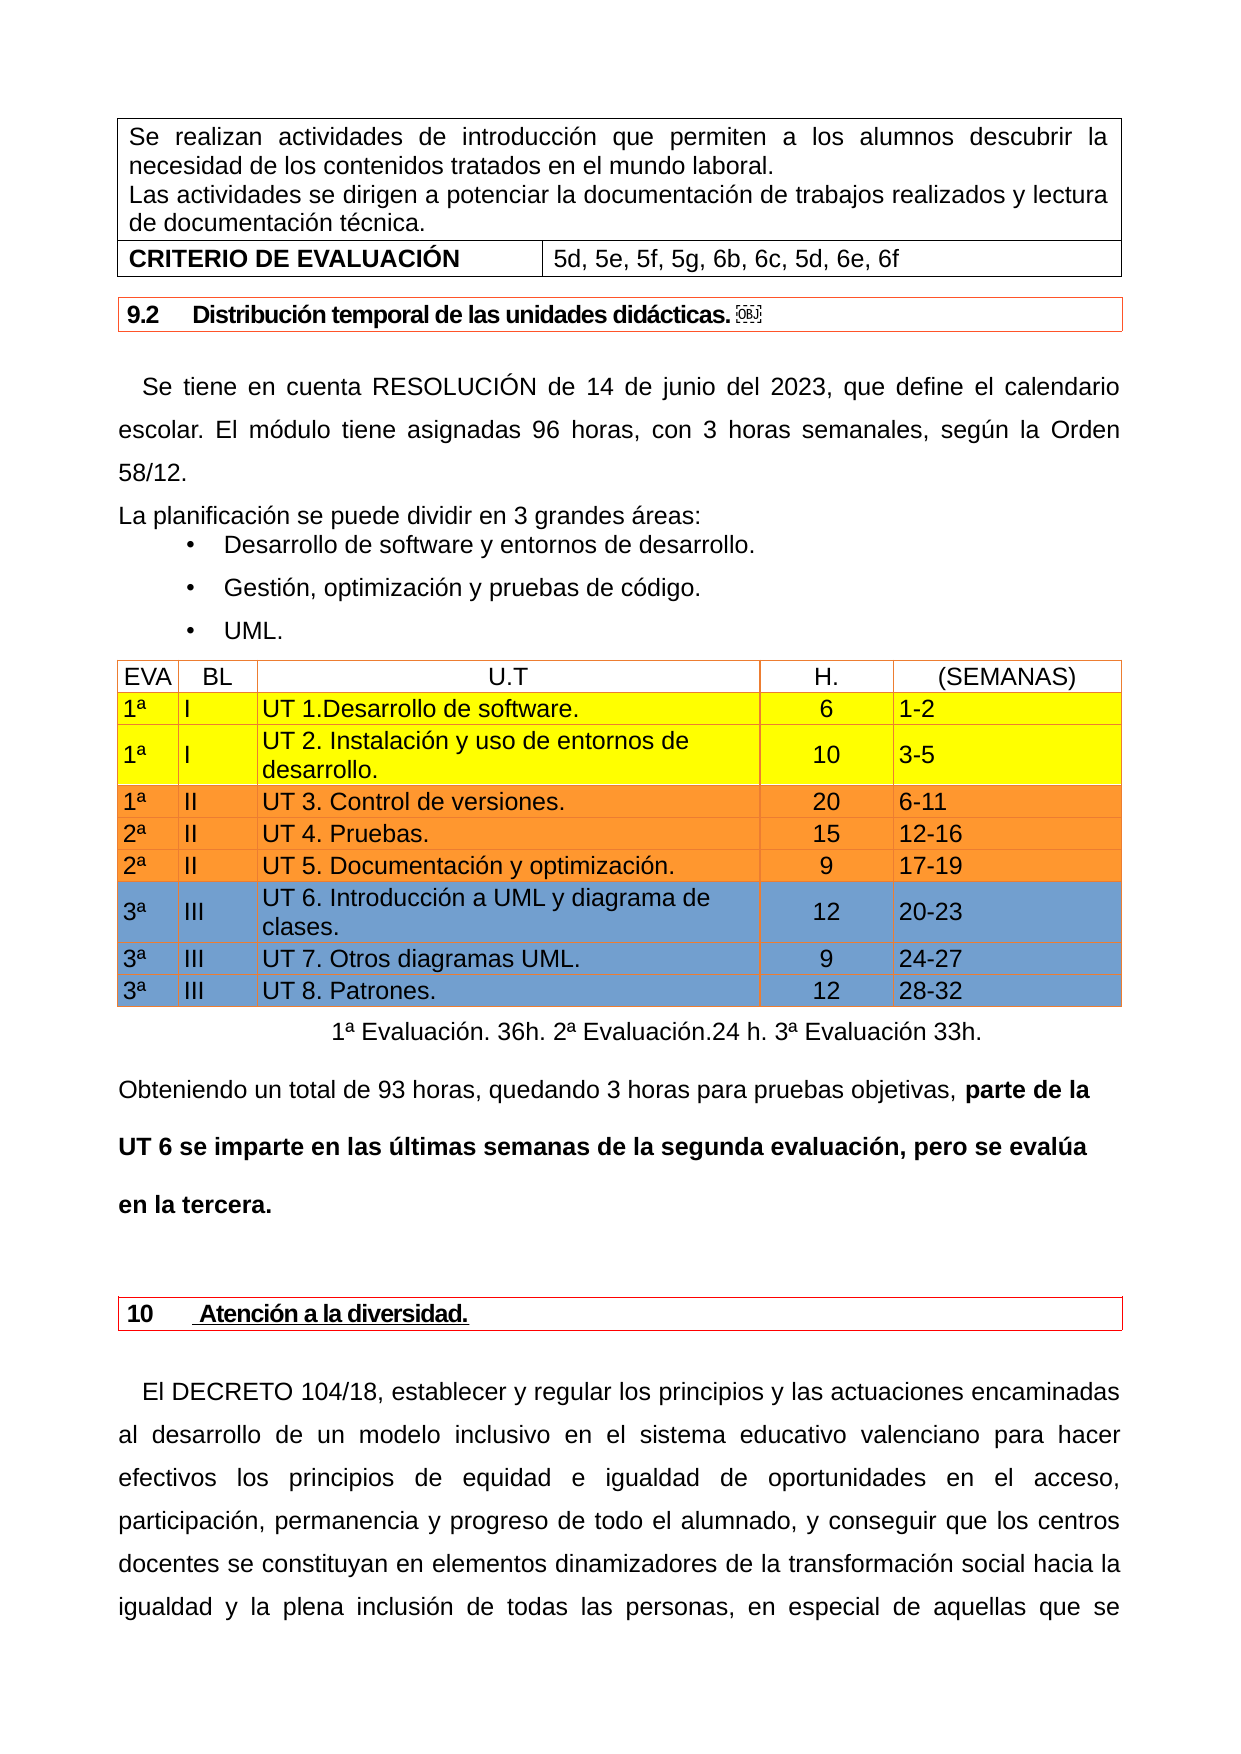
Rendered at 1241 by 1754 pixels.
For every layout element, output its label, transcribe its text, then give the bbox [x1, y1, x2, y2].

table_cell I [179, 693, 257, 724]
table_cell II [179, 850, 257, 881]
table_cell 6-11 [894, 786, 1121, 817]
table_cell III [179, 882, 257, 942]
table_header EVA [118, 661, 178, 692]
text Obteniendo un total de 93 horas, quedando 3 horas para pruebas objetivas, parte de la UT 6 se imparte en las últimas semanas de la segunda evaluación, pero se evalúa en la tercera. [118, 1075, 1122, 1218]
table_cell 3ª [118, 975, 178, 1006]
table_cell UT 2. Instalación y uso de entornos de desarrollo. [258, 725, 759, 784]
table_cell 1ª [118, 786, 178, 817]
text El DECRETO 104/18, establecer y regular los principios y las actuaciones encaminadas al desarrollo de un modelo inclusivo en el sistema educativo valenciano para hacer efectivos los principios de equidad e igualdad de oportunidades en el acceso, participación, permanencia y progreso de todo el alumnado, y conseguir que los centros docentes se constituyan en elementos dinamizadores de la transformación social hacia la igualdad y la plena inclusión de todas las personas, en especial de aquellas que se [118, 1377, 1122, 1621]
table_cell UT 5. Documentación y optimización. [258, 850, 759, 881]
table_cell 10 [761, 725, 893, 784]
table_cell UT 7. Otros diagramas UML. [258, 943, 759, 974]
text 1ª Evaluación. 36h. 2ª Evaluación.24 h. 3ª Evaluación 33h. [118, 1017, 1122, 1046]
table_cell 3ª [118, 943, 178, 974]
table_header (SEMANAS) [894, 661, 1121, 692]
list UML. [186, 616, 1122, 645]
text La planificación se puede dividir en 3 grandes áreas: [118, 501, 1122, 530]
table_cell 1ª [118, 693, 178, 724]
table_cell UT 8. Patrones. [258, 975, 759, 1006]
subtitle Distribución temporal de las unidades didácticas. ￼ [119, 298, 1122, 331]
table_cell 3ª [118, 882, 178, 942]
table_header H. [761, 661, 893, 692]
table_cell UT 6. Introducción a UML y diagrama de clases. [258, 882, 759, 942]
table_cell III [179, 975, 257, 1006]
table_cell UT 4. Pruebas. [258, 818, 759, 849]
table_cell 28-32 [894, 975, 1121, 1006]
table_cell Se realizan actividades de introducción que permiten a los alumnos descubrir la necesidad de los contenidos tratados en el mundo laboral. Las actividades se dirigen a potenciar la documentación de trabajos realizados y lectura de documentación técnica. [118, 119, 1121, 240]
table_cell 15 [761, 818, 893, 849]
table_cell 3-5 [894, 725, 1121, 784]
table_cell 12 [761, 975, 893, 1006]
table_cell CRITERIO DE EVALUACIÓN [118, 241, 542, 276]
table_cell 9 [761, 850, 893, 881]
text Se tiene en cuenta RESOLUCIÓN de 14 de junio del 2023, que define el calendario escolar. El módulo tiene asignadas 96 horas, con 3 horas semanales, según la Orden 58/12. [118, 372, 1122, 487]
table_header U.T [258, 661, 759, 692]
table_cell III [179, 943, 257, 974]
table_cell 2ª [118, 818, 178, 849]
table_cell 2ª [118, 850, 178, 881]
table_cell 12-16 [894, 818, 1121, 849]
table_header BL [179, 661, 257, 692]
table_cell II [179, 786, 257, 817]
table_cell I [179, 725, 257, 784]
table_cell II [179, 818, 257, 849]
list Gestión, optimización y pruebas de código. [186, 573, 1122, 602]
table_cell 12 [761, 882, 893, 942]
subtitle Atención a la diversidad. [119, 1298, 1122, 1330]
table_cell 1-2 [894, 693, 1121, 724]
table_cell 1ª [118, 725, 178, 784]
table_cell UT 3. Control de versiones. [258, 786, 759, 817]
table_cell 5d, 5e, 5f, 5g, 6b, 6c, 5d, 6e, 6f [543, 241, 1121, 276]
table_cell 6 [761, 693, 893, 724]
table_cell 24-27 [894, 943, 1121, 974]
table_cell 17-19 [894, 850, 1121, 881]
list Desarrollo de software y entornos de desarrollo. [186, 530, 1122, 559]
table_cell 20-23 [894, 882, 1121, 942]
table_cell UT 1.Desarrollo de software. [258, 693, 759, 724]
table_cell 9 [761, 943, 893, 974]
table_cell 20 [761, 786, 893, 817]
